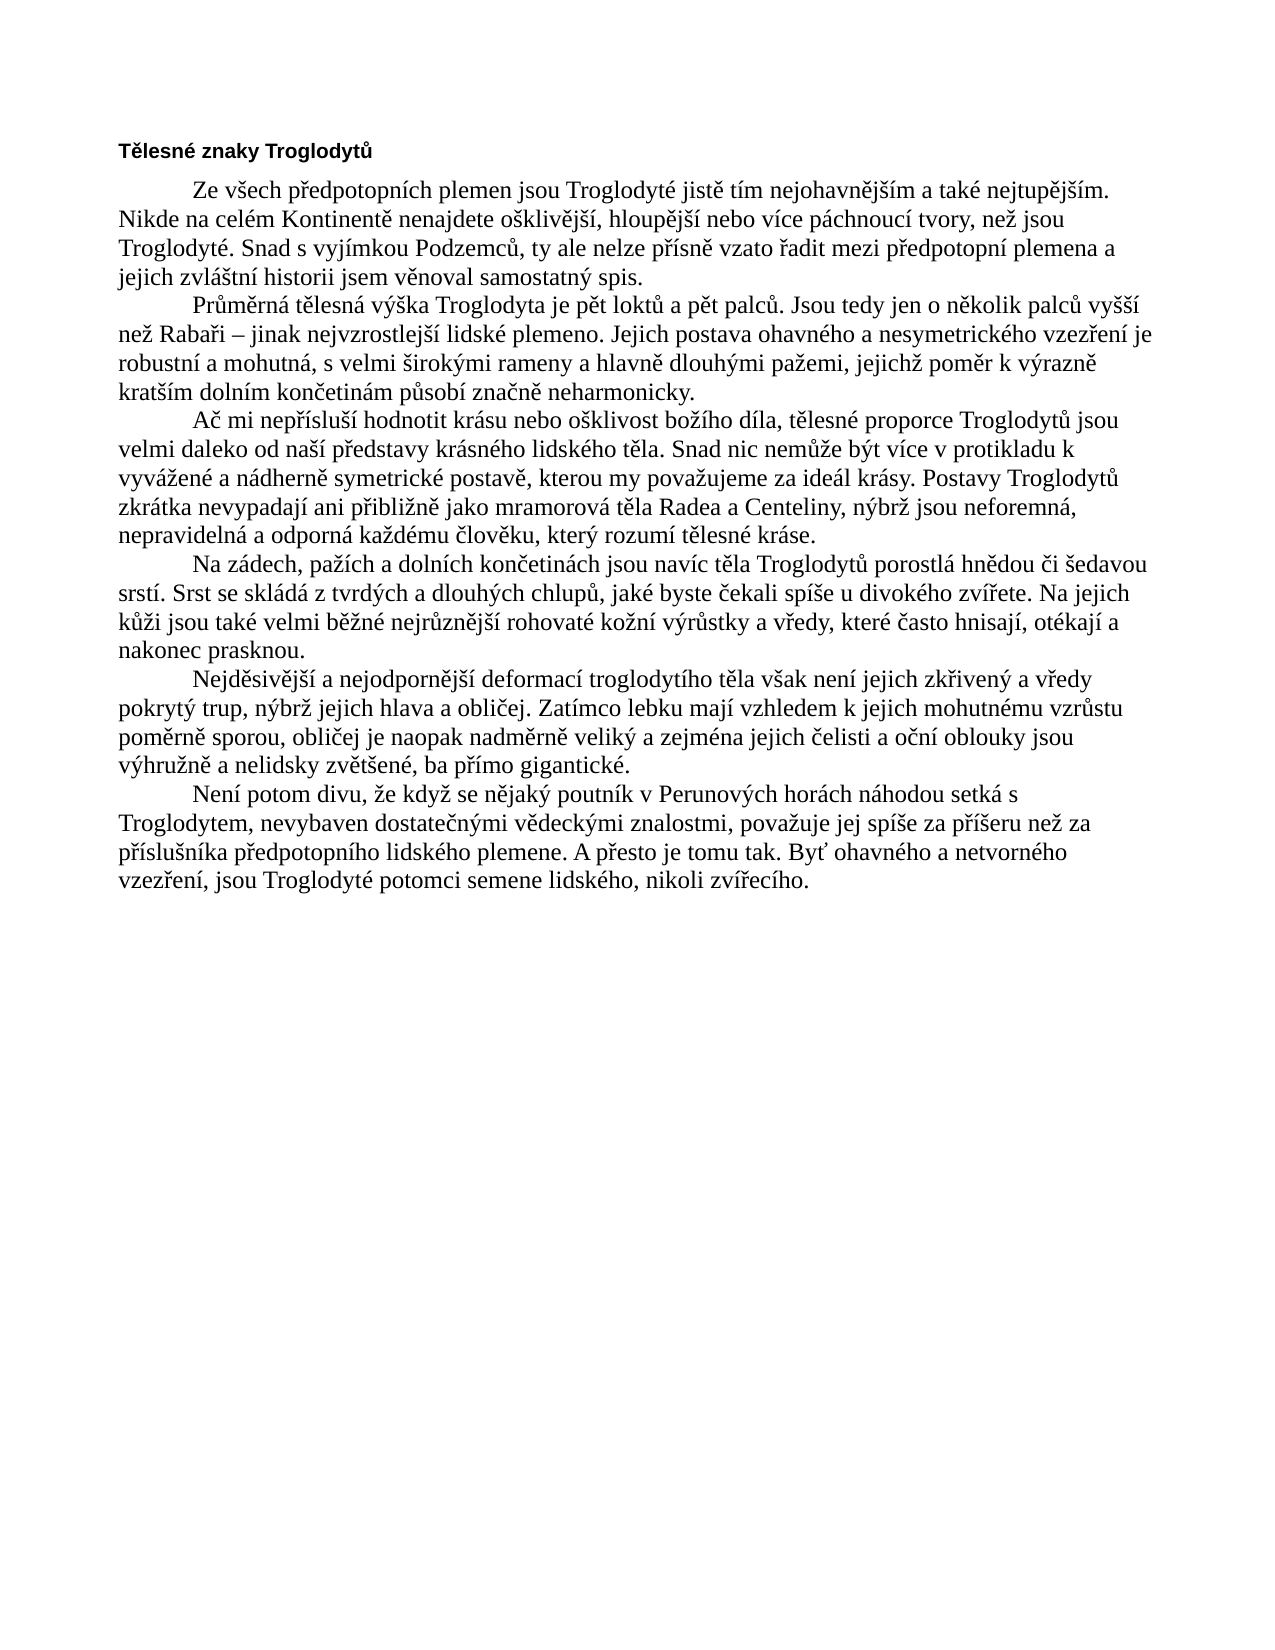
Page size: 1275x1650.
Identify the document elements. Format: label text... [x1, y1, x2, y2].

text Průměrná tělesná výška Troglodyta je pět loktů a pět palců. Jsou tedy jen o několik palců vyšší než Rabaři – jinak nejvzrostlejší lidské plemeno. Jejich postava ohavného a nesymetrického vzezření je robustní a mohutná, s velmi širokými rameny a hlavně dlouhými pažemi, jejichž poměr k výrazně kratším dolním končetinám působí značně neharmonicky. [118, 290, 1157, 405]
text Ze všech předpotopních plemen jsou Troglodyté jistě tím nejohavnějším a také nejtupějším. Nikde na celém Kontinentě nenajdete ošklivější, hloupější nebo více páchnoucí tvory, než jsou Troglodyté. Snad s vyjímkou Podzemců, ty ale nelze přísně vzato řadit mezi předpotopní plemena a jejich zvláštní historii jsem věnoval samostatný spis. [118, 175, 1157, 290]
text Není potom divu, že když se nějaký poutník v Perunových horách náhodou setká s Troglodytem, nevybaven dostatečnými vědeckými znalostmi, považuje jej spíše za příšeru než za příslušníka předpotopního lidského plemene. A přesto je tomu tak. Byť ohavného a netvorného vzezření, jsou Troglodyté potomci semene lidského, nikoli zvířecího. [118, 779, 1157, 894]
subtitle Tělesné znaky Troglodytů [118, 139, 1157, 163]
text Ač mi nepřísluší hodnotit krásu nebo ošklivost božího díla, tělesné proporce Troglodytů jsou velmi daleko od naší představy krásného lidského těla. Snad nic nemůže být více v protikladu k vyvážené a nádherně symetrické postavě, kterou my považujeme za ideál krásy. Postavy Troglodytů zkrátka nevypadají ani přibližně jako mramorová těla Radea a Centeliny, nýbrž jsou neforemná, nepravidelná a odporná každému člověku, který rozumí tělesné kráse. [118, 405, 1157, 549]
text Nejděsivější a nejodpornější deformací troglodytího těla však není jejich zkřivený a vředy pokrytý trup, nýbrž jejich hlava a obličej. Zatímco lebku mají vzhledem k jejich mohutnému vzrůstu poměrně sporou, obličej je naopak nadměrně veliký a zejména jejich čelisti a oční oblouky jsou výhružně a nelidsky zvětšené, ba přímo gigantické. [118, 664, 1157, 779]
text Na zádech, pažích a dolních končetinách jsou navíc těla Troglodytů porostlá hnědou či šedavou srstí. Srst se skládá z tvrdých a dlouhých chlupů, jaké byste čekali spíše u divokého zvířete. Na jejich kůži jsou také velmi běžné nejrůznější rohovaté kožní výrůstky a vředy, které často hnisají, otékají a nakonec prasknou. [118, 549, 1157, 664]
